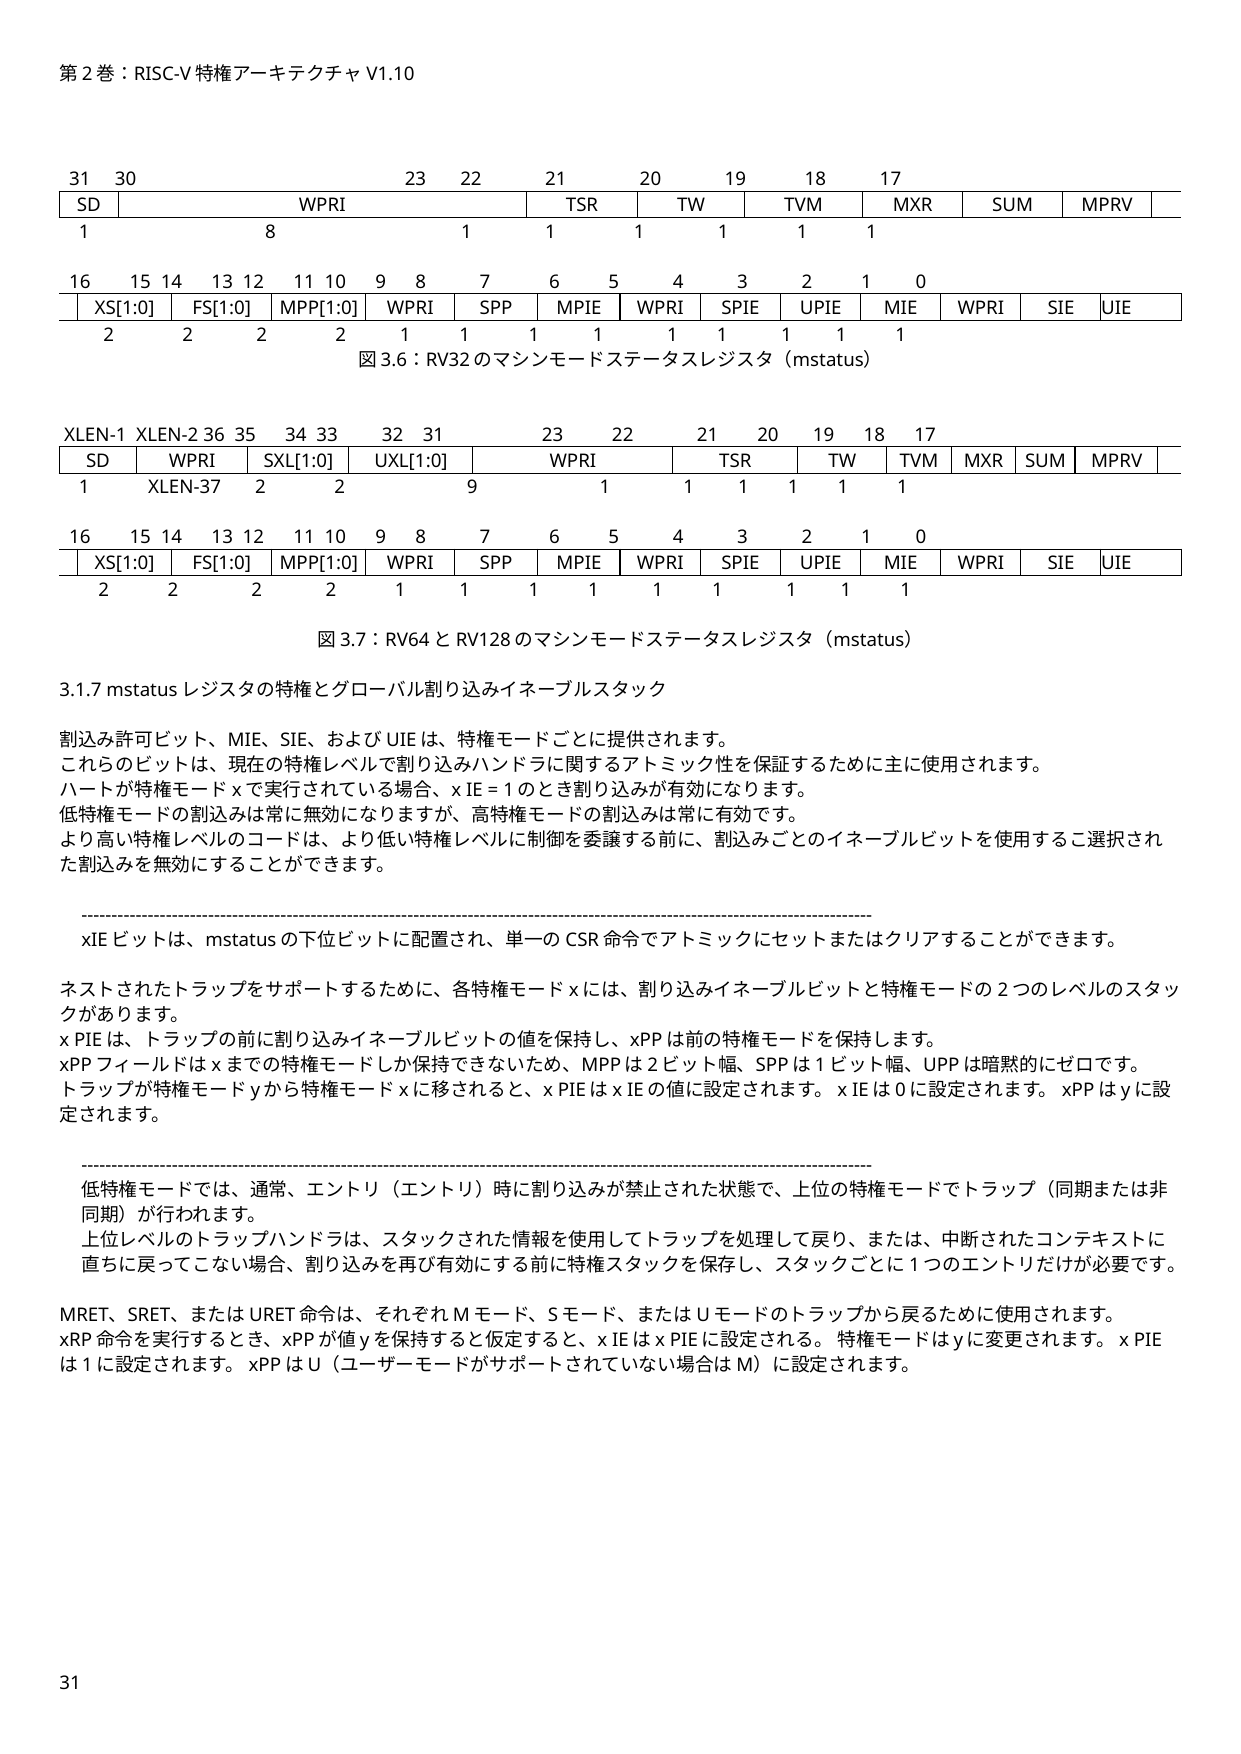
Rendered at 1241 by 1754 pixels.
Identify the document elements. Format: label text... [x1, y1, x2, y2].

table_header FS[1:0] [172, 294, 271, 320]
table_header TW [798, 447, 886, 472]
table_header MPIE [538, 294, 619, 320]
text より高い特権レベルのコードは、より低い特権レベルに制御を委譲する前に、割込みごとのイネーブルビットを使用するこ選択された割込みを無効にすることができます。 [59, 826, 1181, 876]
table_header FS[1:0] [172, 550, 271, 575]
text xRP命令を実行するとき、xPPが値yを保持すると仮定すると、x IEはx PIEに設定される。 特権モードはyに変更されます。 x PIEは1に設定されます。 xPPはU（ユーザーモードがサポートされていない場合はM）に設定されます。 [59, 1326, 1181, 1376]
table_header SIE [1021, 294, 1100, 320]
table_header SPP [455, 294, 537, 320]
table_header MIE [861, 294, 940, 320]
text ----------------------------------------------------------------------------------------------------------------------------------- [81, 1151, 1181, 1176]
table_header UPIE [781, 550, 860, 575]
table_header TVM [745, 192, 862, 217]
text xPPフィールドはxまでの特権モードしか保持できないため、MPPは2ビット幅、SPPは1ビット幅、UPPは暗黙的にゼロです。 [59, 1051, 1181, 1076]
table_header MXR [863, 192, 962, 217]
text 16 15 14 13 12 11 10 9 8 7 6 5 4 3 2 1 0 [59, 523, 1181, 548]
table_header MPP[1:0] [272, 550, 365, 575]
text 図3.6：RV32のマシンモードステータスレジスタ（mstatus） [59, 346, 1181, 371]
table_header MXR [952, 447, 1015, 472]
table_header MPRV [1063, 192, 1151, 217]
text 図3.7：RV64とRV128のマシンモードステータスレジスタ（mstatus） [59, 626, 1181, 651]
text MRET、SRET、またはURET命令は、それぞれMモード、Sモード、またはUモードのトラップから戻るために使用されます。 [59, 1301, 1181, 1326]
text x PIEは、トラップの前に割り込みイネーブルビットの値を保持し、xPPは前の特権モードを保持します。 [59, 1026, 1181, 1051]
table_header SIE [1021, 550, 1100, 575]
table_header UXL[1:0] [349, 447, 472, 472]
table_header TVM [887, 447, 951, 472]
table_header WPRI [473, 447, 672, 472]
text 低特権モードでは、通常、エントリ（エントリ）時に割り込みが禁止された状態で、上位の特権モードでトラップ（同期または非同期）が行われます。 [81, 1176, 1181, 1226]
text xIEビットは、mstatusの下位ビットに配置され、単一のCSR命令でアトミックにセットまたはクリアすることができます。 [81, 926, 1181, 951]
table_header WPRI [137, 447, 247, 472]
table_header WPRI [941, 550, 1020, 575]
table_header SPP [455, 550, 537, 575]
table_header [1152, 192, 1181, 217]
table_header WPRI [119, 192, 526, 217]
text 31 30 23 22 21 20 19 18 17 [59, 166, 1181, 191]
text XLEN-1 XLEN-2 36 35 34 33 32 31 23 22 21 20 19 18 17 [59, 421, 1181, 446]
table_header TSR [673, 447, 797, 472]
text 低特権モードの割込みは常に無効になりますが、高特権モードの割込みは常に有効です。 [59, 801, 1181, 826]
table_header TW [638, 192, 744, 217]
text 割込み許可ビット、MIE、SIE、およびUIEは、特権モードごとに提供されます。 [59, 726, 1181, 751]
text 2 2 2 2 1 1 1 1 1 1 1 1 1 [59, 576, 1181, 601]
text これらのビットは、現在の特権レベルで割り込みハンドラに関するアトミック性を保証するために主に使用されます。 [59, 751, 1181, 776]
table_header WPRI [366, 550, 454, 575]
table_header SUM [963, 192, 1062, 217]
table_header WPRI [366, 294, 454, 320]
text 2 2 2 2 1 1 1 1 1 1 1 1 1 [59, 321, 1181, 346]
table_header SD [60, 447, 136, 472]
table_header WPRI [621, 294, 700, 320]
table_header MIE [861, 550, 940, 575]
text 16 15 14 13 12 11 10 9 8 7 6 5 4 3 2 1 0 [59, 268, 1181, 293]
table_header [59, 294, 77, 320]
table_header XS[1:0] [78, 294, 171, 320]
table_header MPIE [538, 550, 619, 575]
text 1 XLEN-37 2 2 9 1 1 1 1 1 1 [59, 474, 1181, 498]
text 1 8 1 1 1 1 1 1 [59, 218, 1181, 243]
table_header SD [60, 192, 118, 217]
text 上位レベルのトラップハンドラは、スタックされた情報を使用してトラップを処理して戻り、または、中断されたコンテキストに直ちに戻ってこない場合、割り込みを再び有効にする前に特権スタックを保存し、スタックごとに1つのエントリだけが必要です。 [81, 1226, 1181, 1276]
text ----------------------------------------------------------------------------------------------------------------------------------- [81, 901, 1181, 926]
table_header SUM [1016, 447, 1074, 472]
text トラップが特権モードyから特権モードxに移されると、x PIEはx IEの値に設定されます。 x IEは0に設定されます。 xPPはyに設定されます。 [59, 1076, 1181, 1126]
text ネストされたトラップをサポートするために、各特権モードxには、割り込みイネーブルビットと特権モードの2つのレベルのスタックがあります。 [59, 976, 1181, 1026]
text ハートが特権モードxで実行されている場合、x IE = 1のとき割り込みが有効になります。 [59, 776, 1181, 801]
table_header WPRI [941, 294, 1020, 320]
table_header XS[1:0] [78, 550, 171, 575]
table_header UIE [1101, 550, 1181, 575]
table_header MPP[1:0] [272, 294, 365, 320]
table_header UIE [1101, 294, 1181, 320]
table_header MPRV [1076, 447, 1157, 472]
table_header SXL[1:0] [248, 447, 348, 472]
table_header [59, 550, 77, 575]
table_header SPIE [701, 550, 780, 575]
table_header UPIE [781, 294, 860, 320]
text 3.1.7 mstatusレジスタの特権とグローバル割り込みイネーブルスタック [59, 676, 1181, 701]
table_header [1158, 447, 1181, 472]
table_header TSR [527, 192, 637, 217]
table_header WPRI [621, 550, 700, 575]
table_header SPIE [701, 294, 780, 320]
